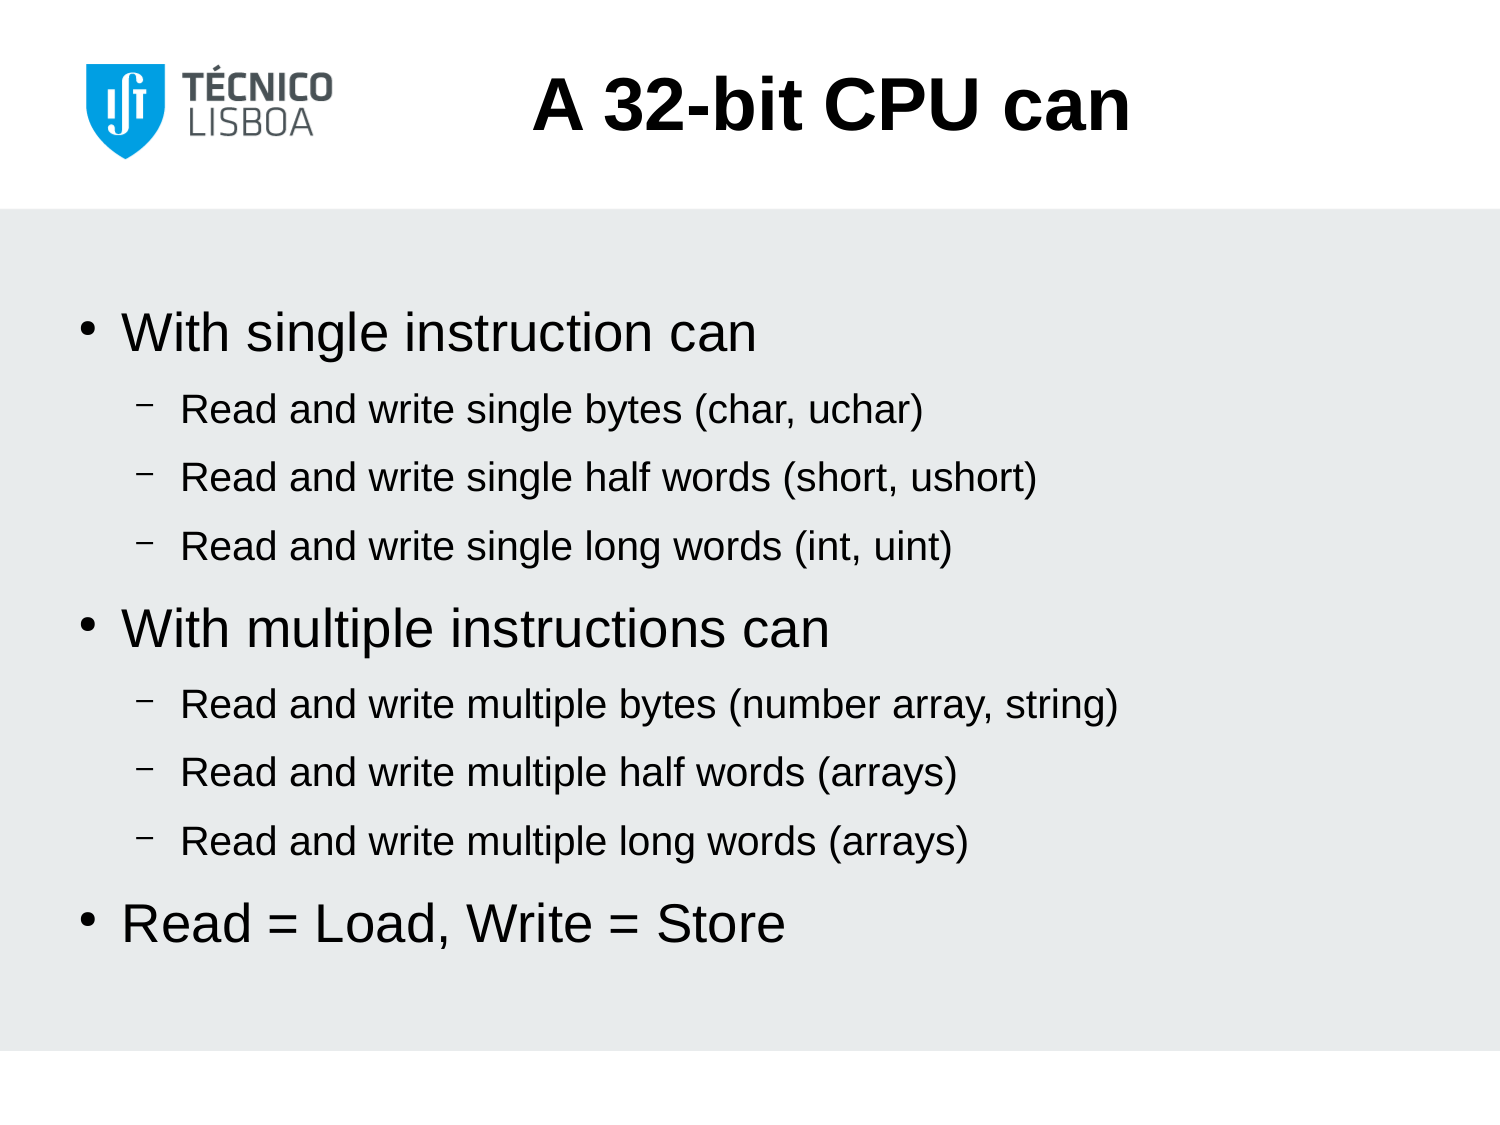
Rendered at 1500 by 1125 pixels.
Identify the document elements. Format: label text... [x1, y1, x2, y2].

title A 32-bit CPU can [516, 28, 1500, 172]
list With single instruction can Read and write single bytes (char, uchar) Read and write single half words (short, ushort) Read and write single long words (int, uint) With multiple instructions can Read and write multiple bytes (number array, string) Read and write multiple half words (arrays) Read and write multiple long words (arrays) Read = Load, Write = Store [63, 297, 1477, 959]
picture [0, 0, 1500, 1125]
